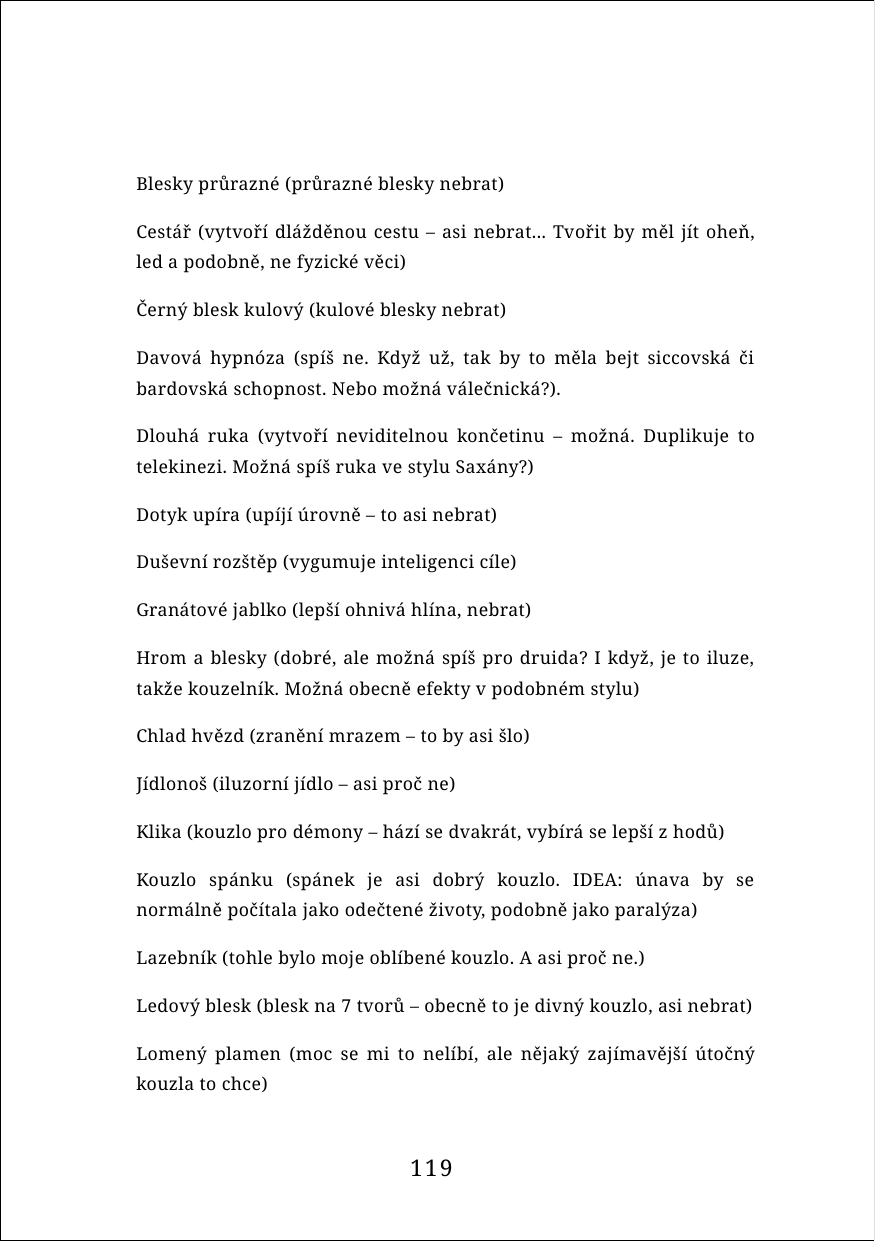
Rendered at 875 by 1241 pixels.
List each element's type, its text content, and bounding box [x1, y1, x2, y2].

text Cestář (vytvoří dlážděnou cestu – asi nebrat... Tvořit by měl jít oheň, led a podobně, ne fyzické věci) [136, 220, 756, 274]
text Hrom a blesky (dobré, ale možná spíš pro druida? I když, je to iluze, takže kouzelník. Možná obecně efekty v podobném stylu) [136, 646, 756, 700]
text Davová hypnóza (spíš ne. Když už, tak by to měla bejt siccovská či bardovská schopnost. Nebo možná válečnická?). [136, 346, 756, 400]
text Černý blesk kulový (kulové blesky nebrat) [136, 298, 756, 322]
text Ledový blesk (blesk na 7 tvorů – obecně to je divný kouzlo, asi nebrat) [136, 994, 756, 1018]
text Jídlonoš (iluzorní jídlo – asi proč ne) [136, 772, 756, 796]
text Duševní rozštěp (vygumuje inteligenci cíle) [136, 550, 756, 574]
text Kouzlo spánku (spánek je asi dobrý kouzlo. IDEA: únava by se normálně počítala jako odečtené životy, podobně jako paralýza) [136, 868, 756, 922]
text Granátové jablko (lepší ohnivá hlína, nebrat) [136, 598, 756, 622]
text Lomený plamen (moc se mi to nelíbí, ale nějaký zajímavější útočný kouzla to chce) [136, 1042, 756, 1096]
text Chlad hvězd (zranění mrazem – to by asi šlo) [136, 724, 756, 748]
text Klika (kouzlo pro démony – hází se dvakrát, vybírá se lepší z hodů) [136, 820, 756, 844]
text Dotyk upíra (upíjí úrovně – to asi nebrat) [136, 502, 756, 526]
text Dlouhá ruka (vytvoří neviditelnou končetinu – možná. Duplikuje to telekinezi. Možná spíš ruka ve stylu Saxány?) [136, 424, 756, 478]
text Blesky průrazné (průrazné blesky nebrat) [136, 172, 756, 196]
text Lazebník (tohle bylo moje oblíbené kouzlo. A asi proč ne.) [136, 946, 756, 970]
